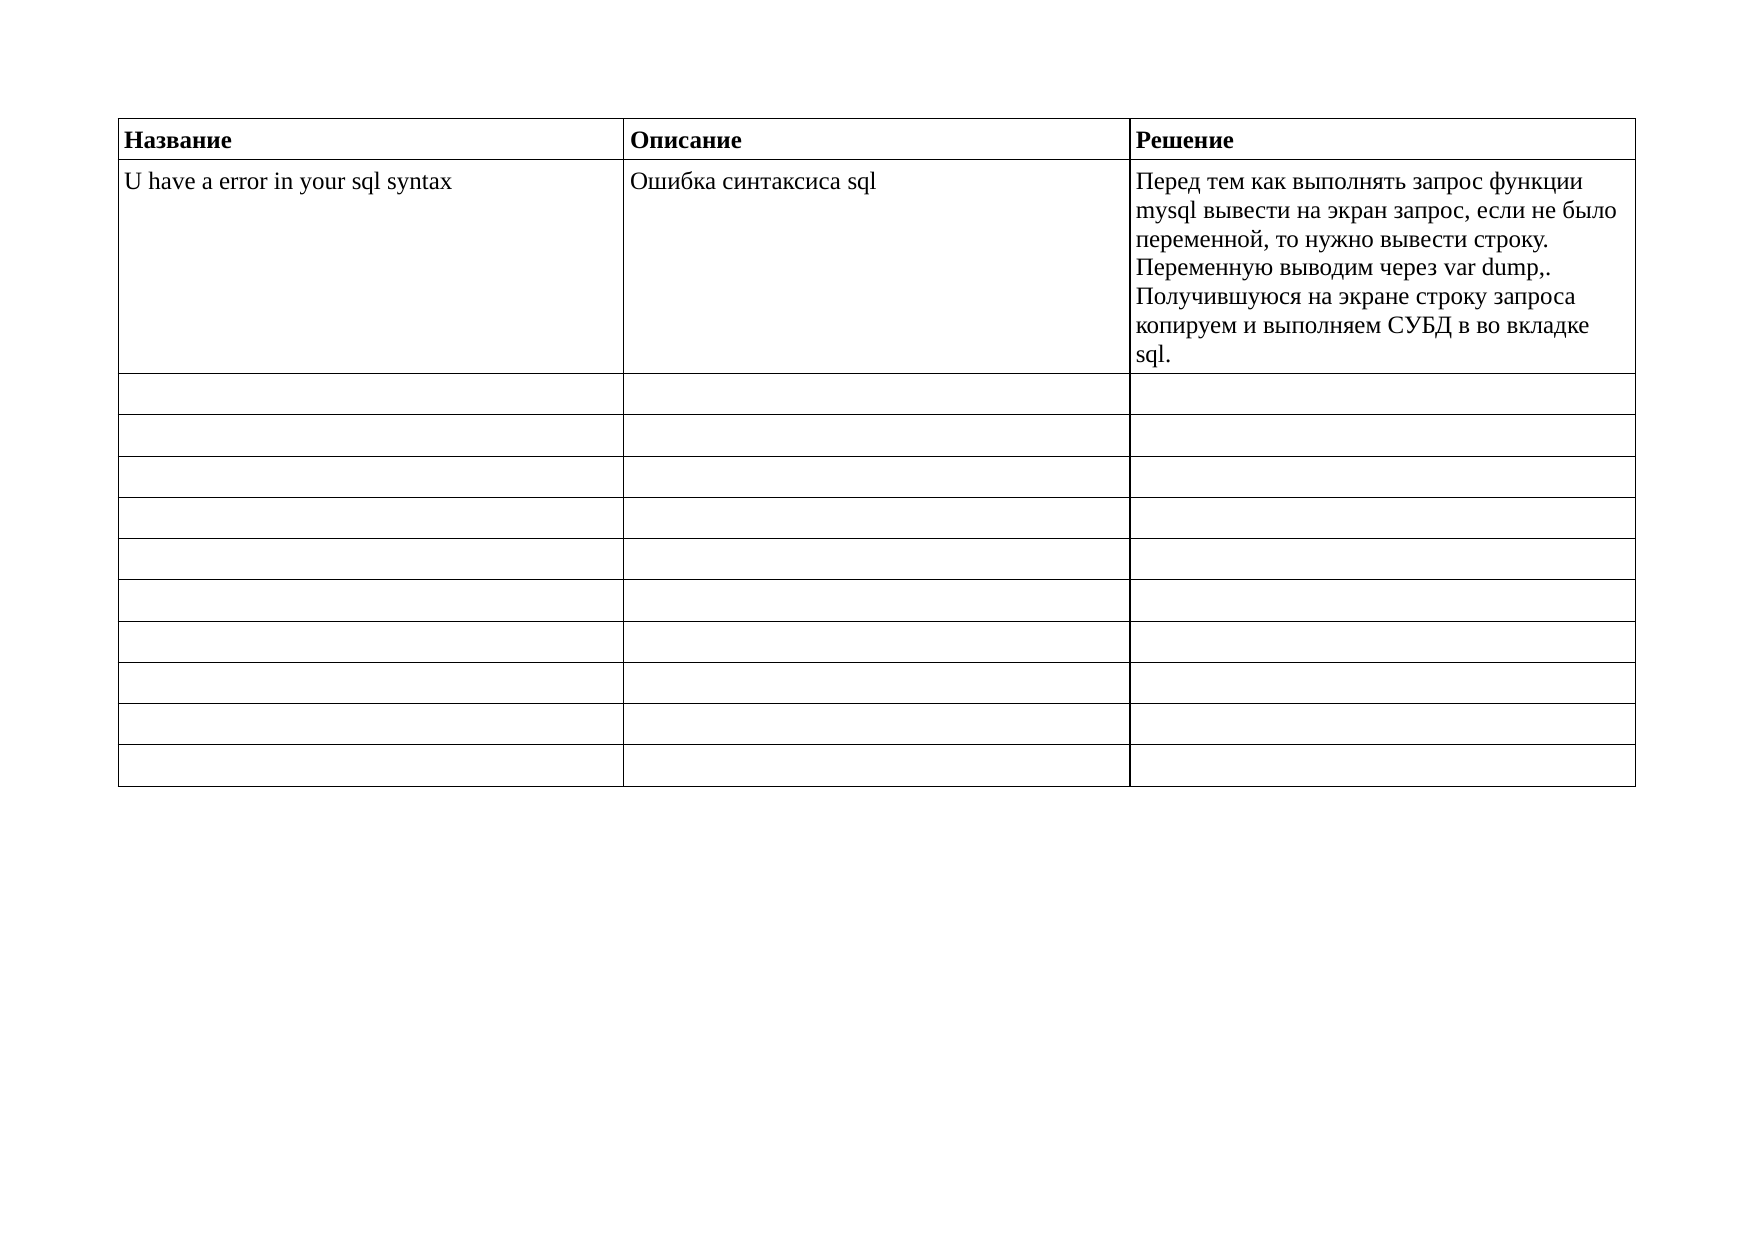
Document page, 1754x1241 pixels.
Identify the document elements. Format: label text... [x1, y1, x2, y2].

table_header Описание [624, 119, 1129, 159]
table_cell [624, 539, 1129, 579]
table_header Название [119, 119, 623, 159]
table_header Решение [1131, 119, 1635, 159]
table_cell [1131, 415, 1635, 456]
table_cell [624, 704, 1129, 744]
table_cell U have a error in your sql syntax [119, 160, 623, 373]
table_cell [624, 498, 1129, 538]
table_cell [119, 580, 623, 621]
table_cell [624, 415, 1129, 456]
table_cell [1131, 539, 1635, 579]
table_cell [624, 457, 1129, 497]
table_cell [1131, 498, 1635, 538]
table_cell [119, 415, 623, 456]
table_cell [1131, 374, 1635, 414]
table_cell [119, 457, 623, 497]
table_cell [119, 374, 623, 414]
table_cell [1131, 457, 1635, 497]
table_cell [624, 622, 1129, 662]
table_cell [119, 704, 623, 744]
table_cell [1131, 704, 1635, 744]
table_cell [1131, 745, 1635, 786]
table_cell [119, 663, 623, 703]
table_cell [624, 374, 1129, 414]
table_cell Ошибка синтаксиса sql [624, 160, 1129, 373]
table_cell [119, 539, 623, 579]
table_cell [624, 745, 1129, 786]
table_cell Перед тем как выполнять запрос функции mysql вывести на экран запрос, если не было переменной, то нужно вывести строку. Переменную выводим через var dump,. Получившуюся на экране строку запроса копируем и выполняем СУБД в во вкладке sql. [1131, 160, 1635, 373]
table_cell [624, 663, 1129, 703]
table_cell [119, 745, 623, 786]
table_cell [119, 622, 623, 662]
table_cell [1131, 580, 1635, 621]
table_cell [1131, 622, 1635, 662]
table_cell [624, 580, 1129, 621]
table_cell [119, 498, 623, 538]
table_cell [1131, 663, 1635, 703]
